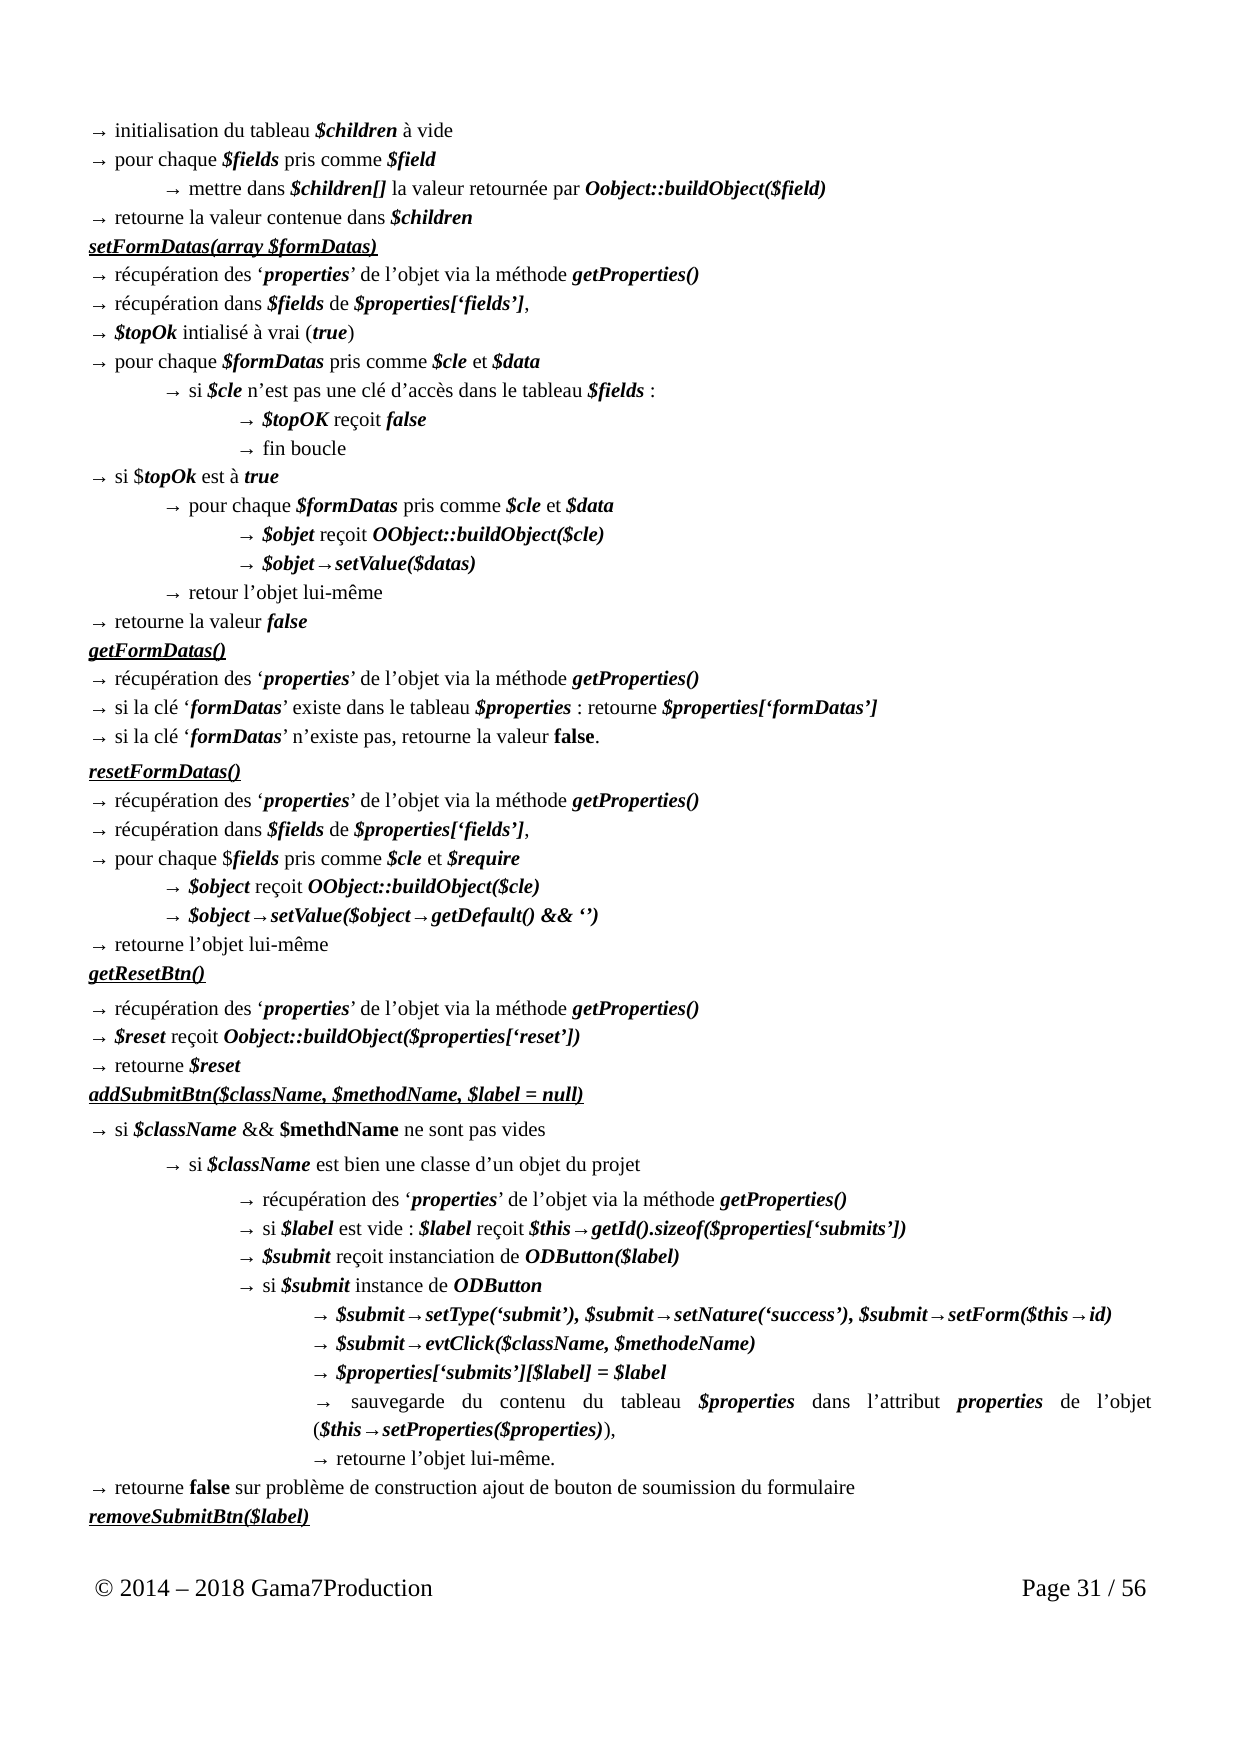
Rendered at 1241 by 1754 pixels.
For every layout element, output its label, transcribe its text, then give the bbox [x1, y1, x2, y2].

text → pour chaque $formDatas pris comme $cle et $data [88, 349, 1152, 373]
text → si la clé ‘formDatas’ n’existe pas, retourne la valeur false. [88, 724, 1152, 748]
text → $topOk intialisé à vrai (true) [88, 320, 1152, 344]
text → fin boucle [88, 436, 1152, 459]
text → sauvegarde du contenu du tableau $properties dans l’attribut properties de l’objet ($this→setProperties($properties)), [313, 1388, 1152, 1441]
text → si la clé ‘formDatas’ existe dans le tableau $properties : retourne $properties[‘formDatas’] [88, 695, 1152, 719]
text → pour chaque $fields pris comme $cle et $require [88, 845, 1152, 869]
text removeSubmitBtn($label) [88, 1504, 1152, 1528]
text → récupération des ‘properties’ de l’objet via la méthode getProperties() [88, 996, 1152, 1020]
text → pour chaque $formDatas pris comme $cle et $data [88, 493, 1152, 517]
text → récupération des ‘properties’ de l’objet via la méthode getProperties() [88, 262, 1152, 286]
text → récupération des ‘properties’ de l’objet via la méthode getProperties() [88, 666, 1152, 690]
text → $object→setValue($object→getDefault() && ‘’) [88, 903, 1152, 927]
text → initialisation du tableau $children à vide [88, 118, 1152, 142]
text → $object reçoit OObject::buildObject($cle) [88, 874, 1152, 898]
text → $objet reçoit OObject::buildObject($cle) [88, 522, 1152, 546]
text → retourne l’objet lui-même. [88, 1446, 1152, 1470]
text → si $label est vide : $label reçoit $this→getId().sizeof($properties[‘submits’]) [88, 1215, 1152, 1239]
text → si $cle n’est pas une clé d’accès dans le tableau $fields : [88, 378, 1152, 402]
text → si $topOk est à true [88, 464, 1152, 488]
text → $submit→setType(‘submit’), $submit→setNature(‘success’), $submit→setForm($this→id) [88, 1302, 1152, 1326]
text → si $className && $methdName ne sont pas vides [88, 1117, 1152, 1141]
text addSubmitBtn($className, $methodName, $label = null) [88, 1082, 1152, 1106]
text → retour l’objet lui-même [88, 580, 1152, 604]
text → $topOK reçoit false [88, 407, 1152, 431]
text → retourne la valeur contenue dans $children [88, 205, 1152, 229]
text → récupération des ‘properties’ de l’objet via la méthode getProperties() [88, 1187, 1152, 1211]
text → retourne l’objet lui-même [88, 932, 1152, 956]
text → retourne $reset [88, 1053, 1152, 1077]
text getResetBtn() [88, 961, 1152, 985]
text → si $className est bien une classe d’un objet du projet [88, 1152, 1152, 1176]
text → $reset reçoit Oobject::buildObject($properties[‘reset’]) [88, 1024, 1152, 1048]
text resetFormDatas() [88, 759, 1152, 783]
text → récupération dans $fields de $properties[‘fields’], [88, 817, 1152, 841]
text → $properties[‘submits’][$label] = $label [88, 1360, 1152, 1384]
text → pour chaque $fields pris comme $field [88, 147, 1152, 171]
text → $submit→evtClick($className, $methodeName) [88, 1331, 1152, 1355]
text → retourne false sur problème de construction ajout de bouton de soumission du formulaire [88, 1475, 1152, 1499]
text → $objet→setValue($datas) [88, 551, 1152, 575]
text → si $submit instance de ODButton [88, 1273, 1152, 1297]
text → retourne la valeur false [88, 609, 1152, 633]
text → $submit reçoit instanciation de ODButton($label) [88, 1244, 1152, 1268]
text getFormDatas() [88, 637, 1152, 662]
text setFormDatas(array $formDatas) [88, 233, 1152, 258]
text → mettre dans $children[] la valeur retournée par Oobject::buildObject($field) [88, 176, 1152, 200]
text → récupération dans $fields de $properties[‘fields’], [88, 291, 1152, 315]
text → récupération des ‘properties’ de l’objet via la méthode getProperties() [88, 788, 1152, 812]
